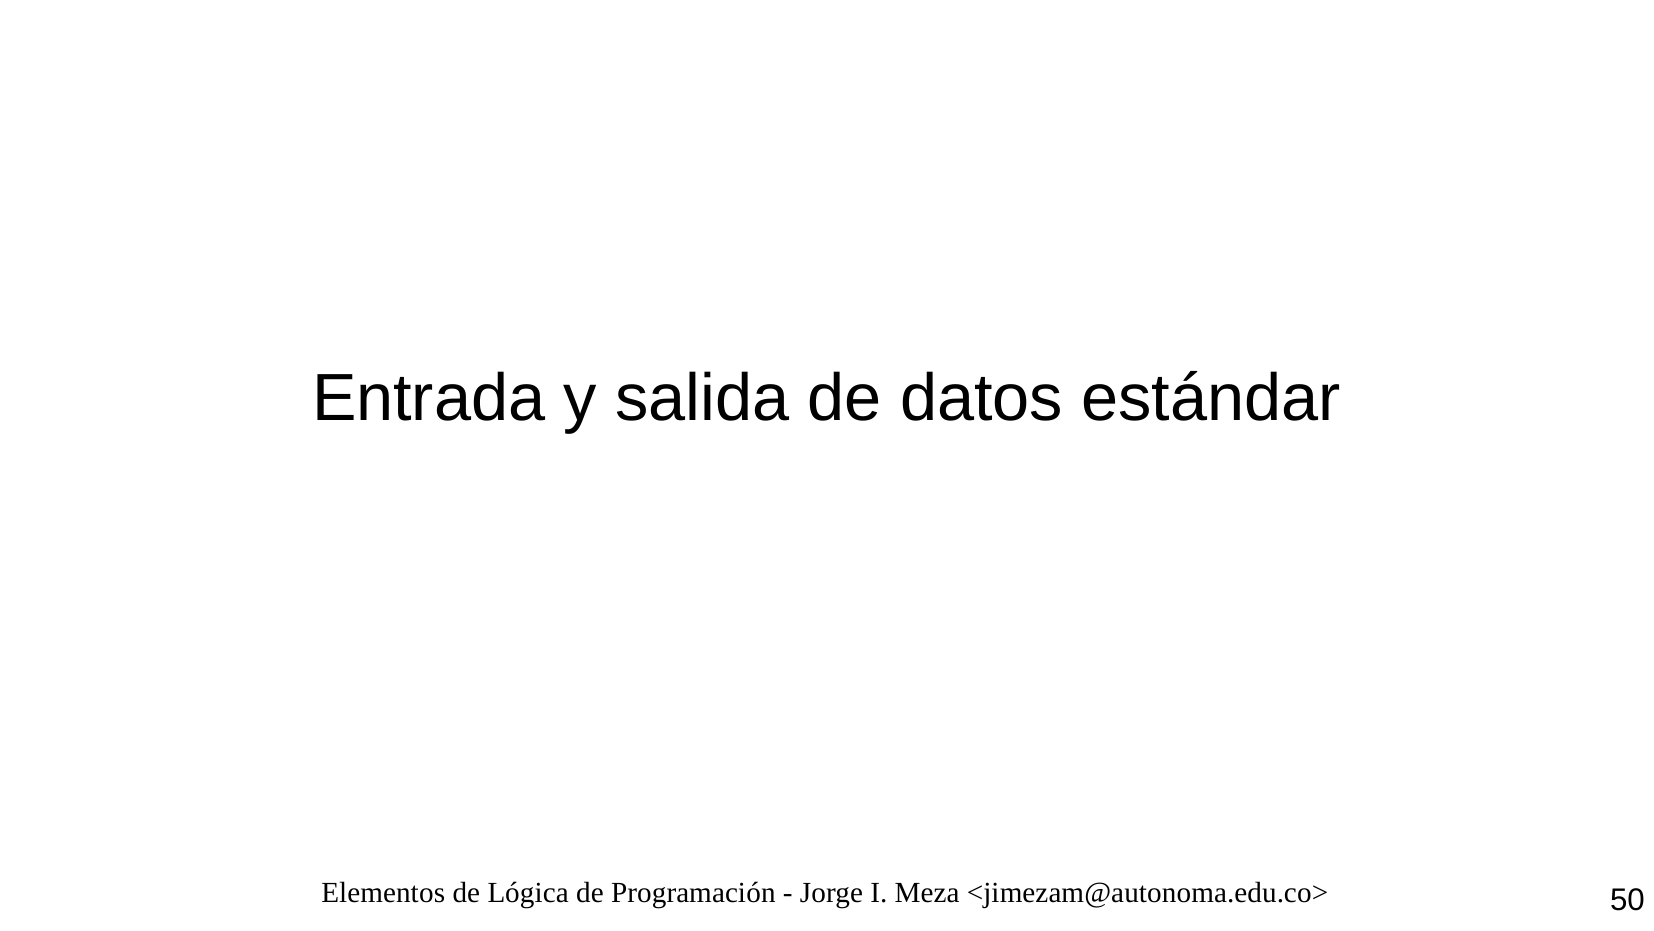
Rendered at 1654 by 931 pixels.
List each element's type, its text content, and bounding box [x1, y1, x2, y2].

subtitle Entrada y salida de datos estándar [82, 37, 1571, 757]
